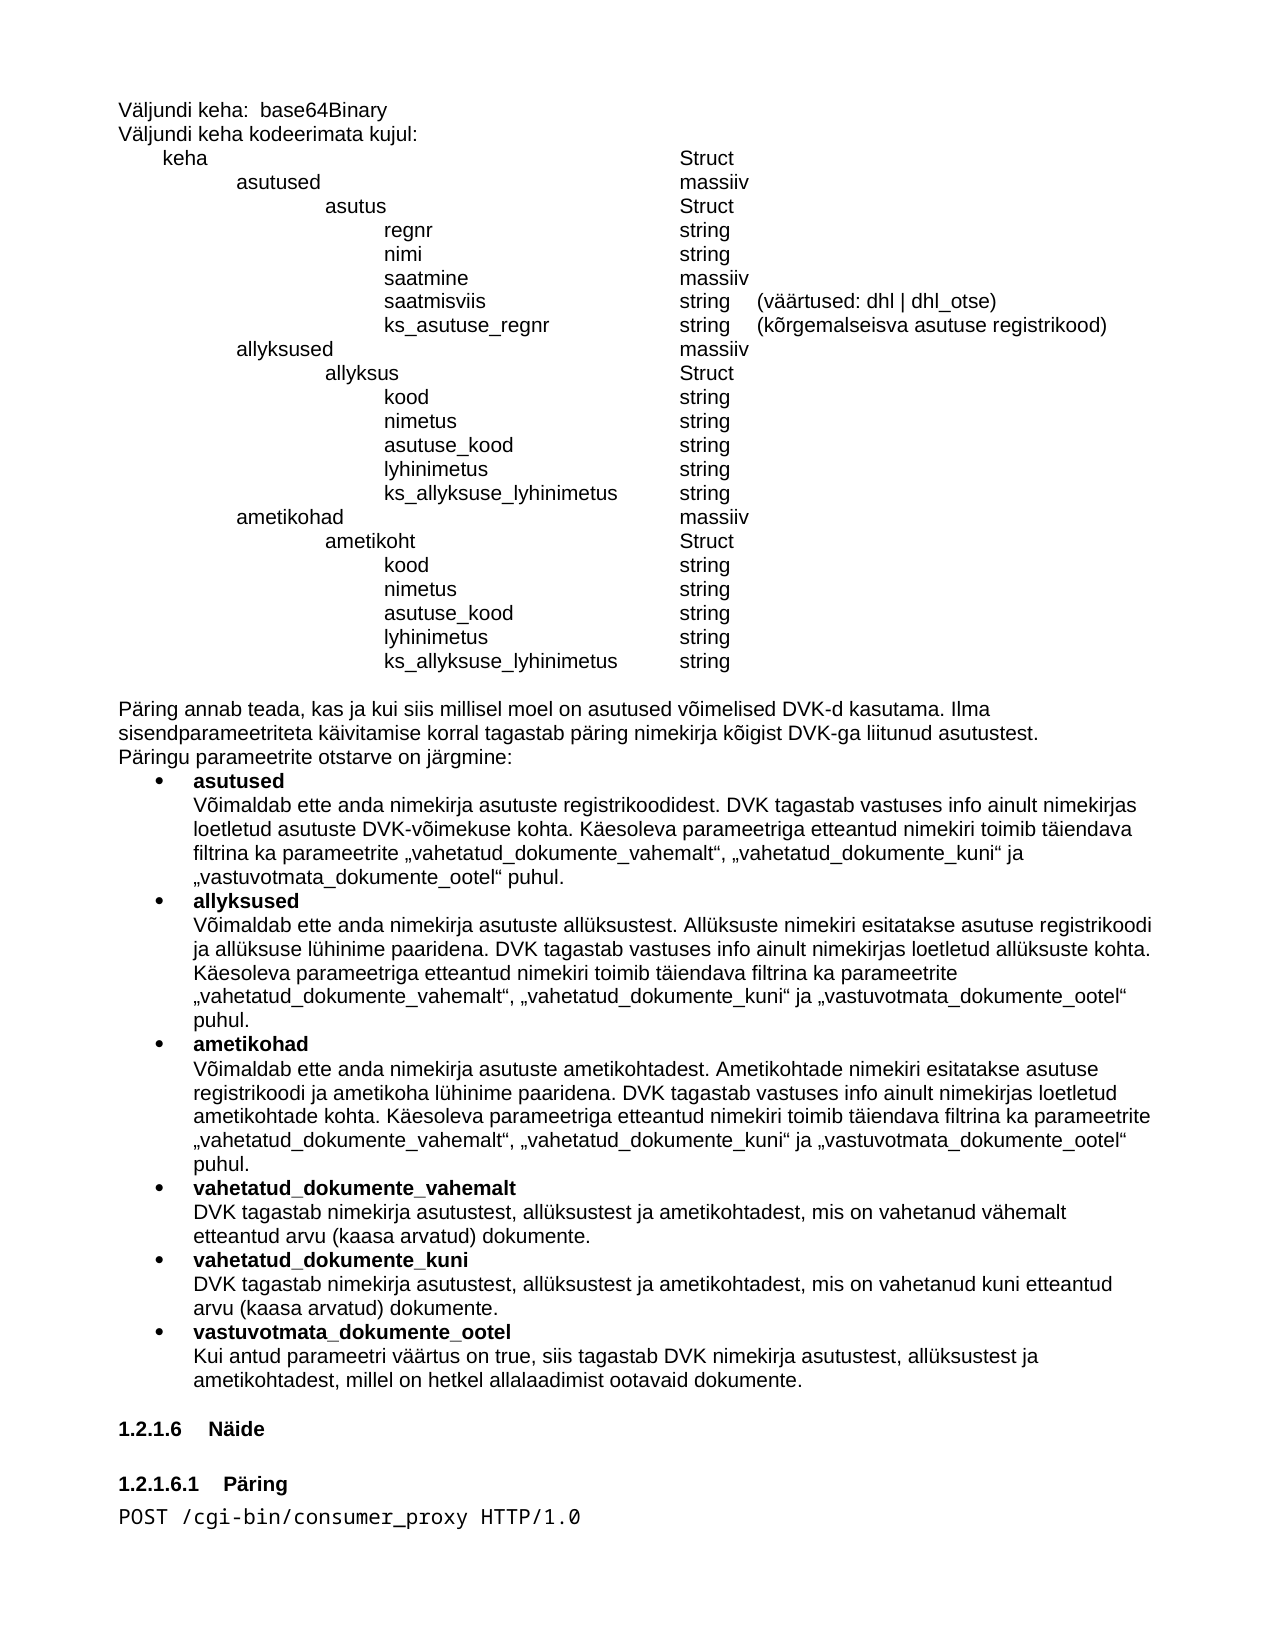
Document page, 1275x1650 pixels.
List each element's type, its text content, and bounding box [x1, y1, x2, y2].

text asutused massiiv [118, 169, 1157, 193]
text kood string [118, 385, 1157, 409]
text lyhinimetus string [118, 625, 1157, 649]
text allyksused massiiv [118, 337, 1157, 361]
text ametikohad massiiv [118, 505, 1157, 529]
list vahetatud_dokumente_vahemalt DVK tagastab nimekirja asutustest, allüksustest ja ametikohtadest, mis on vahetanud vähemalt etteantud arvu (kaasa arvatud) dokumente. [156, 1176, 1157, 1248]
text saatmisviis string (väärtused: dhl | dhl_otse) [118, 289, 1157, 313]
list vastuvotmata_dokumente_ootel Kui antud parameetri väärtus on true, siis tagastab DVK nimekirja asutustest, allüksustest ja ametikohtadest, millel on hetkel allalaadimist ootavaid dokumente. [156, 1320, 1157, 1392]
text keha Struct [118, 146, 1157, 169]
text POST /cgi-bin/consumer_proxy HTTP/1.0 [118, 1502, 1157, 1531]
text Päringu parameetrite otstarve on järgmine: [118, 744, 1157, 768]
text regnr string [118, 217, 1157, 241]
text nimi string [118, 241, 1157, 265]
text ametikoht Struct [118, 529, 1157, 553]
text saatmine massiiv [118, 265, 1157, 289]
text asutus Struct [118, 193, 1157, 217]
text Väljundi keha kodeerimata kujul: [118, 122, 1157, 146]
text asutuse_kood string [118, 433, 1157, 457]
text ks_allyksuse_lyhinimetus string [118, 649, 1157, 673]
list vahetatud_dokumente_kuni DVK tagastab nimekirja asutustest, allüksustest ja ametikohtadest, mis on vahetanud kuni etteantud arvu (kaasa arvatud) dokumente. [156, 1248, 1157, 1320]
subtitle Näide [118, 1417, 1157, 1441]
text allyksus Struct [118, 361, 1157, 385]
text lyhinimetus string [118, 457, 1157, 481]
text ks_allyksuse_lyhinimetus string [118, 481, 1157, 505]
list allyksused Võimaldab ette anda nimekirja asutuste allüksustest. Allüksuste nimekiri esitatakse asutuse registrikoodi ja allüksuse lühinime paaridena. DVK tagastab vastuses info ainult nimekirjas loetletud allüksuste kohta. Käesoleva parameetriga etteantud nimekiri toimib täiendava filtrina ka parameetrite „vahetatud_dokumente_vahemalt“, „vahetatud_dokumente_kuni“ ja „vastuvotmata_dokumente_ootel“ puhul. [156, 888, 1157, 1032]
subtitle Päring [118, 1472, 1157, 1496]
list ametikohad Võimaldab ette anda nimekirja asutuste ametikohtadest. Ametikohtade nimekiri esitatakse asutuse registrikoodi ja ametikoha lühinime paaridena. DVK tagastab vastuses info ainult nimekirjas loetletud ametikohtade kohta. Käesoleva parameetriga etteantud nimekiri toimib täiendava filtrina ka parameetrite „vahetatud_dokumente_vahemalt“, „vahetatud_dokumente_kuni“ ja „vastuvotmata_dokumente_ootel“ puhul. [156, 1032, 1157, 1176]
list asutused Võimaldab ette anda nimekirja asutuste registrikoodidest. DVK tagastab vastuses info ainult nimekirjas loetletud asutuste DVK-võimekuse kohta. Käesoleva parameetriga etteantud nimekiri toimib täiendava filtrina ka parameetrite „vahetatud_dokumente_vahemalt“, „vahetatud_dokumente_kuni“ ja „vastuvotmata_dokumente_ootel“ puhul. [156, 768, 1157, 888]
text Väljundi keha: base64Binary [118, 98, 1157, 122]
text ks_asutuse_regnr string (kõrgemalseisva asutuse registrikood) [118, 313, 1157, 337]
text kood string [118, 553, 1157, 577]
text Päring annab teada, kas ja kui siis millisel moel on asutused võimelised DVK-d kasutama. Ilma sisendparameetriteta käivitamise korral tagastab päring nimekirja kõigist DVK-ga liitunud asutustest. [118, 697, 1157, 744]
text nimetus string [118, 577, 1157, 601]
text nimetus string [118, 409, 1157, 433]
text asutuse_kood string [118, 601, 1157, 625]
